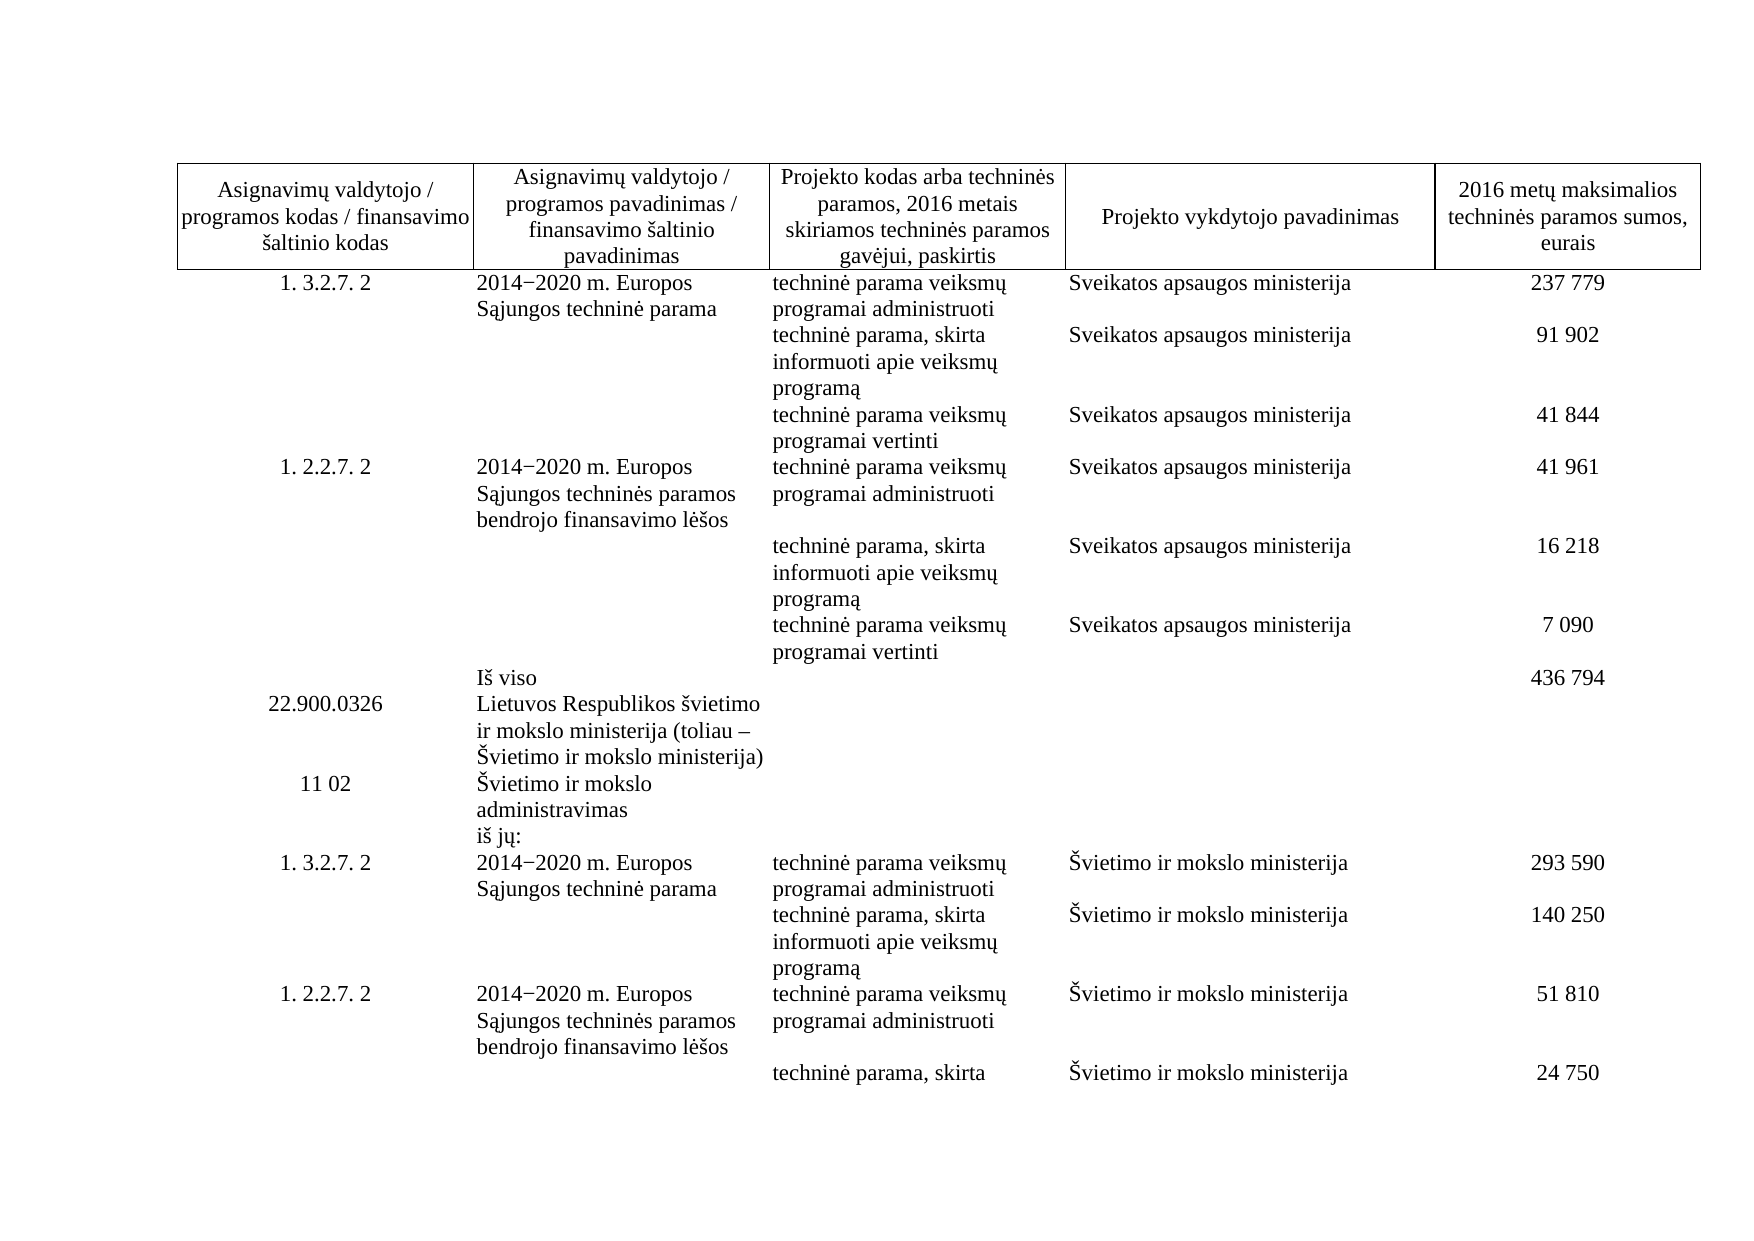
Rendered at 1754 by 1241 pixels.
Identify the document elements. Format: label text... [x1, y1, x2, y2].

table_cell techninė parama, skirta informuoti apie veiksmų programą [770, 322, 1066, 401]
table_cell 16 218 [1435, 533, 1701, 611]
table_cell [1066, 822, 1435, 849]
table_cell [474, 533, 769, 611]
table_cell 2014−2020 m. Europos Sąjungos techninė parama [474, 849, 769, 901]
table_cell techninė parama veiksmų programai administruoti [770, 453, 1066, 532]
table_cell 237 779 [1435, 270, 1701, 322]
table_cell iš jų: [474, 822, 769, 849]
table_cell techninė parama veiksmų programai administruoti [770, 849, 1066, 901]
table_cell 2014−2020 m. Europos Sąjungos techninė parama [474, 270, 769, 322]
table_cell [177, 901, 473, 980]
table_cell 22.900.0326 [177, 691, 473, 769]
table_cell 436 794 [1435, 664, 1701, 691]
table_cell [177, 822, 473, 849]
table_header Asignavimų valdytojo / programos pavadinimas / finansavimo šaltinio pavadinimas [474, 164, 769, 269]
table_cell [770, 770, 1066, 822]
table_cell 24 750 [1435, 1060, 1701, 1086]
table_cell 140 250 [1435, 901, 1701, 980]
table_cell [474, 1060, 769, 1086]
table_cell 7 090 [1435, 611, 1701, 664]
table_cell 41 961 [1435, 453, 1701, 532]
table_cell Sveikatos apsaugos ministerija [1066, 533, 1435, 611]
table_cell [177, 1060, 473, 1086]
table_cell techninė parama veiksmų programai administruoti [770, 980, 1066, 1059]
table_cell 1. 3.2.7. 2 [177, 270, 473, 322]
table_cell [177, 322, 473, 401]
table_cell [177, 664, 473, 691]
table_cell techninė parama, skirta informuoti apie veiksmų programą [770, 533, 1066, 611]
table_cell Sveikatos apsaugos ministerija [1066, 401, 1435, 453]
table_cell 41 844 [1435, 401, 1701, 453]
table_cell techninė parama veiksmų programai vertinti [770, 611, 1066, 664]
table_cell [177, 401, 473, 453]
table_cell Sveikatos apsaugos ministerija [1066, 322, 1435, 401]
table_cell 91 902 [1435, 322, 1701, 401]
table_cell Sveikatos apsaugos ministerija [1066, 611, 1435, 664]
table_cell [474, 611, 769, 664]
table_cell 11 02 [177, 770, 473, 822]
table_header 2016 metų maksimalios techninės paramos sumos, eurais [1436, 164, 1700, 269]
table_cell 2014−2020 m. Europos Sąjungos techninės paramos bendrojo finansavimo lėšos [474, 453, 769, 532]
table_cell Švietimo ir mokslo administravimas [474, 770, 769, 822]
table_cell [770, 664, 1066, 691]
table_cell techninė parama veiksmų programai vertinti [770, 401, 1066, 453]
table_cell [177, 533, 473, 611]
table_cell Švietimo ir mokslo ministerija [1066, 901, 1435, 980]
table_cell Sveikatos apsaugos ministerija [1066, 270, 1435, 322]
table_cell [1066, 770, 1435, 822]
table_cell 1. 2.2.7. 2 [177, 453, 473, 532]
table_cell [1435, 822, 1701, 849]
table_header Asignavimų valdytojo / programos kodas / finansavimo šaltinio kodas [178, 164, 473, 269]
table_cell 2014−2020 m. Europos Sąjungos techninės paramos bendrojo finansavimo lėšos [474, 980, 769, 1059]
table_cell [474, 401, 769, 453]
table_cell [1066, 664, 1435, 691]
table_cell Švietimo ir mokslo ministerija [1066, 1060, 1435, 1086]
table_cell Švietimo ir mokslo ministerija [1066, 849, 1435, 901]
table_cell Švietimo ir mokslo ministerija [1066, 980, 1435, 1059]
table_cell [1435, 770, 1701, 822]
table_cell [177, 611, 473, 664]
table_cell Sveikatos apsaugos ministerija [1066, 453, 1435, 532]
table_cell [474, 901, 769, 980]
table_cell [1066, 691, 1435, 769]
table_cell techninė parama, skirta informuoti apie veiksmų programą [770, 901, 1066, 980]
table_cell techninė parama, skirta [770, 1060, 1066, 1086]
table_cell [770, 691, 1066, 769]
table_cell [770, 822, 1066, 849]
table_cell Lietuvos Respublikos švietimo ir mokslo ministerija (toliau – Švietimo ir mokslo ministerija) [474, 691, 769, 769]
table_cell 1. 3.2.7. 2 [177, 849, 473, 901]
table_cell [1435, 691, 1701, 769]
table_header Projekto kodas arba techninės paramos, 2016 metais skiriamos techninės paramos gavėjui, paskirtis [770, 164, 1065, 269]
table_cell 1. 2.2.7. 2 [177, 980, 473, 1059]
table_cell Iš viso [474, 664, 769, 691]
table_cell [474, 322, 769, 401]
table_cell techninė parama veiksmų programai administruoti [770, 270, 1066, 322]
table_cell 51 810 [1435, 980, 1701, 1059]
table_cell 293 590 [1435, 849, 1701, 901]
table_header Projekto vykdytojo pavadinimas [1066, 164, 1434, 269]
